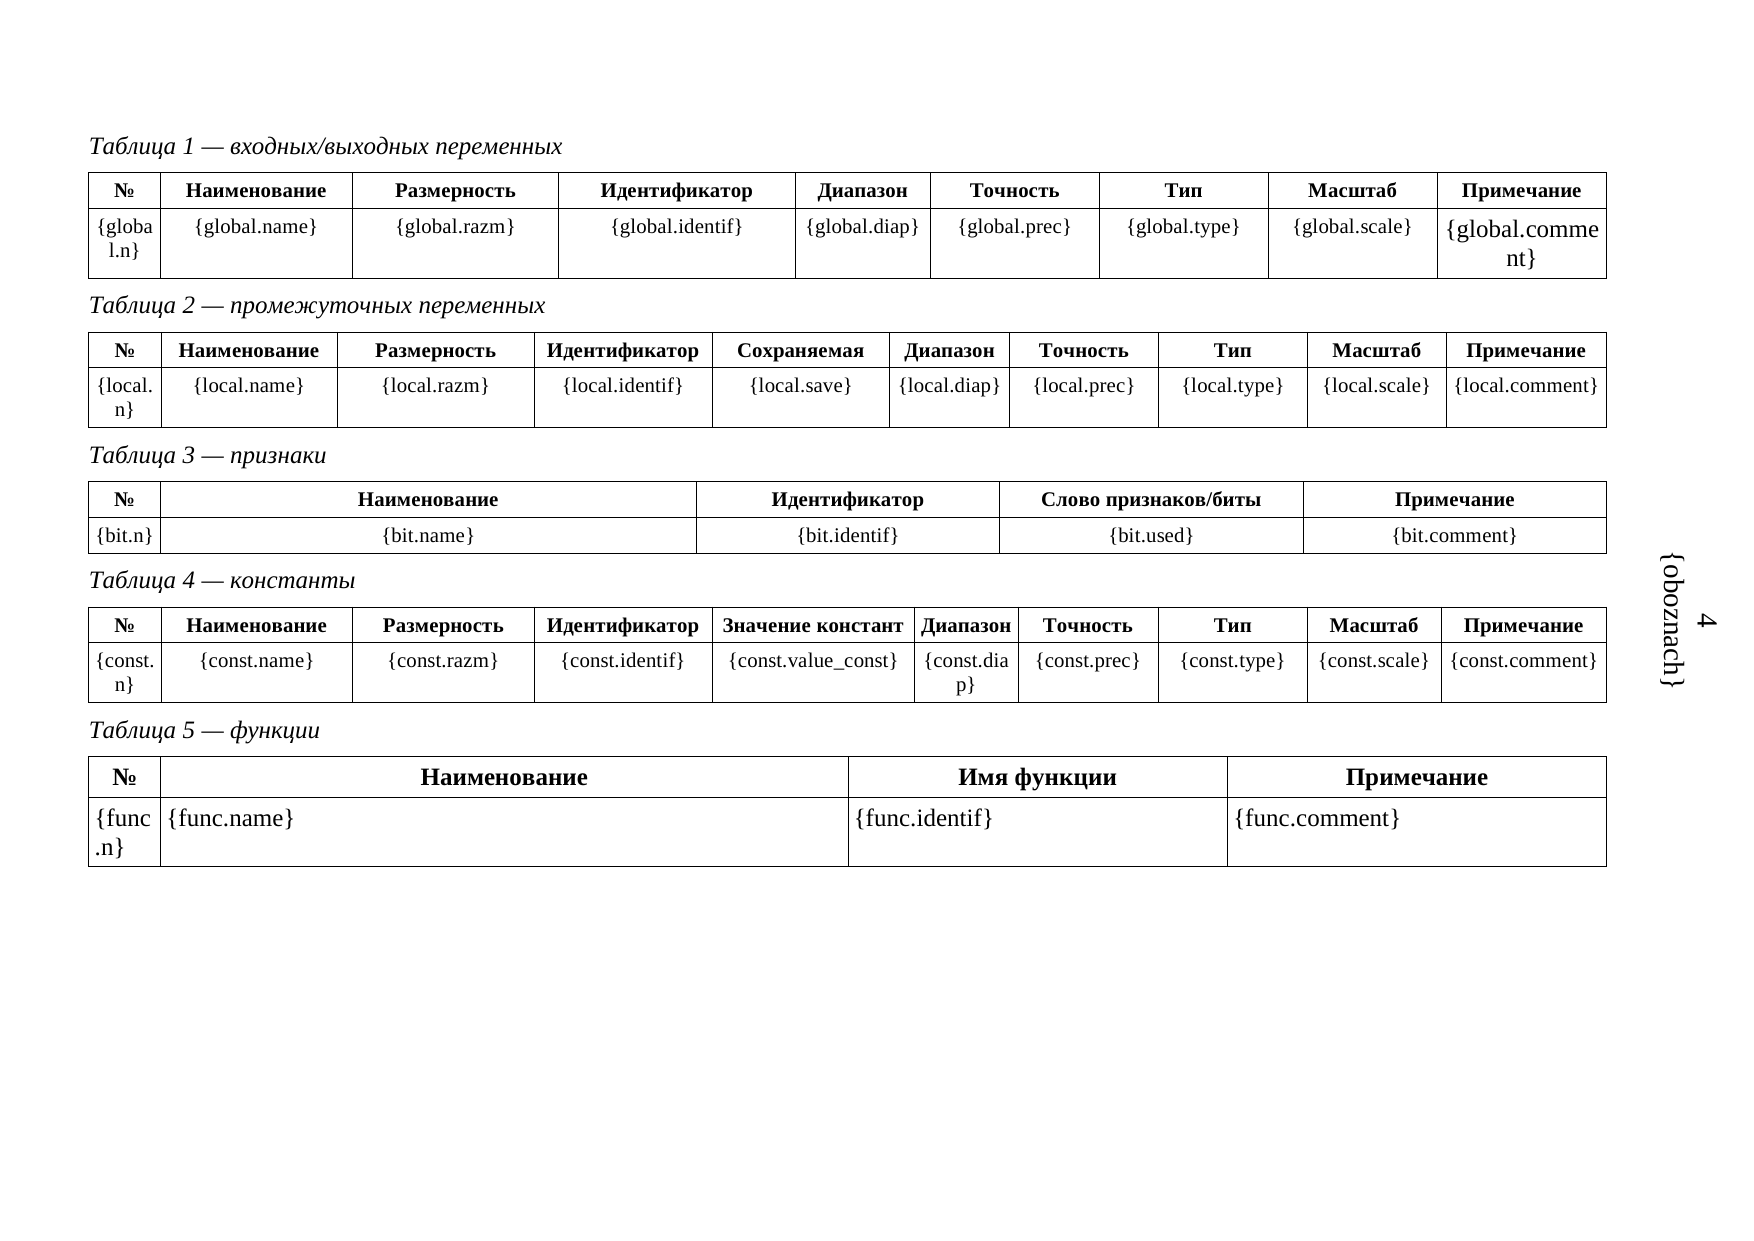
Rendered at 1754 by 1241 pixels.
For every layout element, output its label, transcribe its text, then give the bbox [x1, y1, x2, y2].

table_cell {local.comment} [1447, 368, 1606, 427]
table_cell {const.prec} [1019, 643, 1158, 702]
table_header Размерность [338, 333, 534, 367]
text Таблица 2 — промежуточных переменных [88, 290, 1606, 319]
table_header Тип [1159, 608, 1307, 642]
table_cell {func.identif} [849, 798, 1227, 866]
table_cell {const.razm} [353, 643, 534, 702]
table_cell {const.value_const} [713, 643, 914, 702]
table_header Масштаб [1308, 608, 1441, 642]
table_cell {const.scale} [1308, 643, 1441, 702]
table_header Диапазон [796, 173, 930, 208]
table_cell {bit.comment} [1304, 518, 1606, 552]
table_header № [1636, 414, 1754, 827]
table_header № [89, 757, 160, 797]
table_header Наименование [161, 482, 696, 517]
table_header Сохраняемая [713, 333, 889, 367]
table_cell {const.name} [162, 643, 352, 702]
table_cell {global.razm} [353, 209, 558, 277]
table_cell {bit.used} [1000, 518, 1303, 552]
table_cell {func.name} [161, 798, 848, 866]
table_cell {local.diap} [890, 368, 1009, 427]
table_cell {bit.name} [161, 518, 696, 552]
table_cell {global.diap} [796, 209, 930, 277]
table_header Слово признаков/биты [1000, 482, 1303, 517]
table_header Диапазон [890, 333, 1009, 367]
table_header № [89, 482, 160, 517]
text Таблица 1 — входных/выходных переменных [88, 131, 1606, 160]
table_cell {global.scale} [1269, 209, 1437, 277]
table_cell {local.n} [89, 368, 161, 427]
table_header Точность [931, 173, 1099, 208]
table_header Идентификатор [535, 333, 712, 367]
table_cell {bit.identif} [697, 518, 999, 552]
table_cell {const.n} [89, 643, 161, 702]
table_cell {const.identif} [535, 643, 712, 702]
table_cell {global.prec} [931, 209, 1099, 277]
text Таблица 3 — признаки [88, 439, 1606, 469]
table_cell {local.prec} [1010, 368, 1158, 427]
table_header Идентификатор [697, 482, 999, 517]
table_cell {func.comment} [1228, 798, 1606, 866]
table_cell {const.comment} [1442, 643, 1606, 702]
table_cell {bit.n} [89, 518, 160, 552]
table_header Размерность [353, 173, 558, 208]
text Таблица 5 — функции [88, 714, 1606, 743]
table_cell {global.name} [161, 209, 352, 277]
table_header Примечание [1447, 333, 1606, 367]
table_header Примечание [1442, 608, 1606, 642]
table_header Масштаб [1269, 173, 1437, 208]
table_header Точность [1019, 608, 1158, 642]
table_cell {local.identif} [535, 368, 712, 427]
table_header Наименование [161, 173, 352, 208]
table_header Диапазон [915, 608, 1018, 642]
table_header Наименование [162, 608, 352, 642]
table_header Примечание [1438, 173, 1606, 208]
table_header Идентификатор [535, 608, 712, 642]
table_cell {global.type} [1100, 209, 1268, 277]
table_header Идентификатор [559, 173, 795, 208]
table_cell {global.n} [89, 209, 160, 277]
table_header Точность [1010, 333, 1158, 367]
table_cell {const.diap} [915, 643, 1018, 702]
table_header Примечание [1228, 757, 1606, 797]
table_header Масштаб [1308, 333, 1446, 367]
text Таблица 4 — константы [88, 565, 1606, 594]
table_header № [89, 333, 161, 367]
table_cell {global.identif} [559, 209, 795, 277]
table_cell {global.comment} [1438, 209, 1606, 277]
table_header Наименование [161, 757, 848, 797]
table_header Значение констант [713, 608, 914, 642]
table_header Размерность [353, 608, 534, 642]
table_cell {const.type} [1159, 643, 1307, 702]
table_header Тип [1159, 333, 1307, 367]
table_cell {local.save} [713, 368, 889, 427]
table_header № [89, 608, 161, 642]
table_cell {func.n} [89, 798, 160, 866]
table_header Имя функции [849, 757, 1227, 797]
table_cell {local.name} [162, 368, 337, 427]
table_header Тип [1100, 173, 1268, 208]
table_header Наименование [162, 333, 337, 367]
table_cell {local.razm} [338, 368, 534, 427]
table_cell {local.scale} [1308, 368, 1446, 427]
table_cell {local.type} [1159, 368, 1307, 427]
table_header № [89, 173, 160, 208]
table_header Примечание [1304, 482, 1606, 517]
